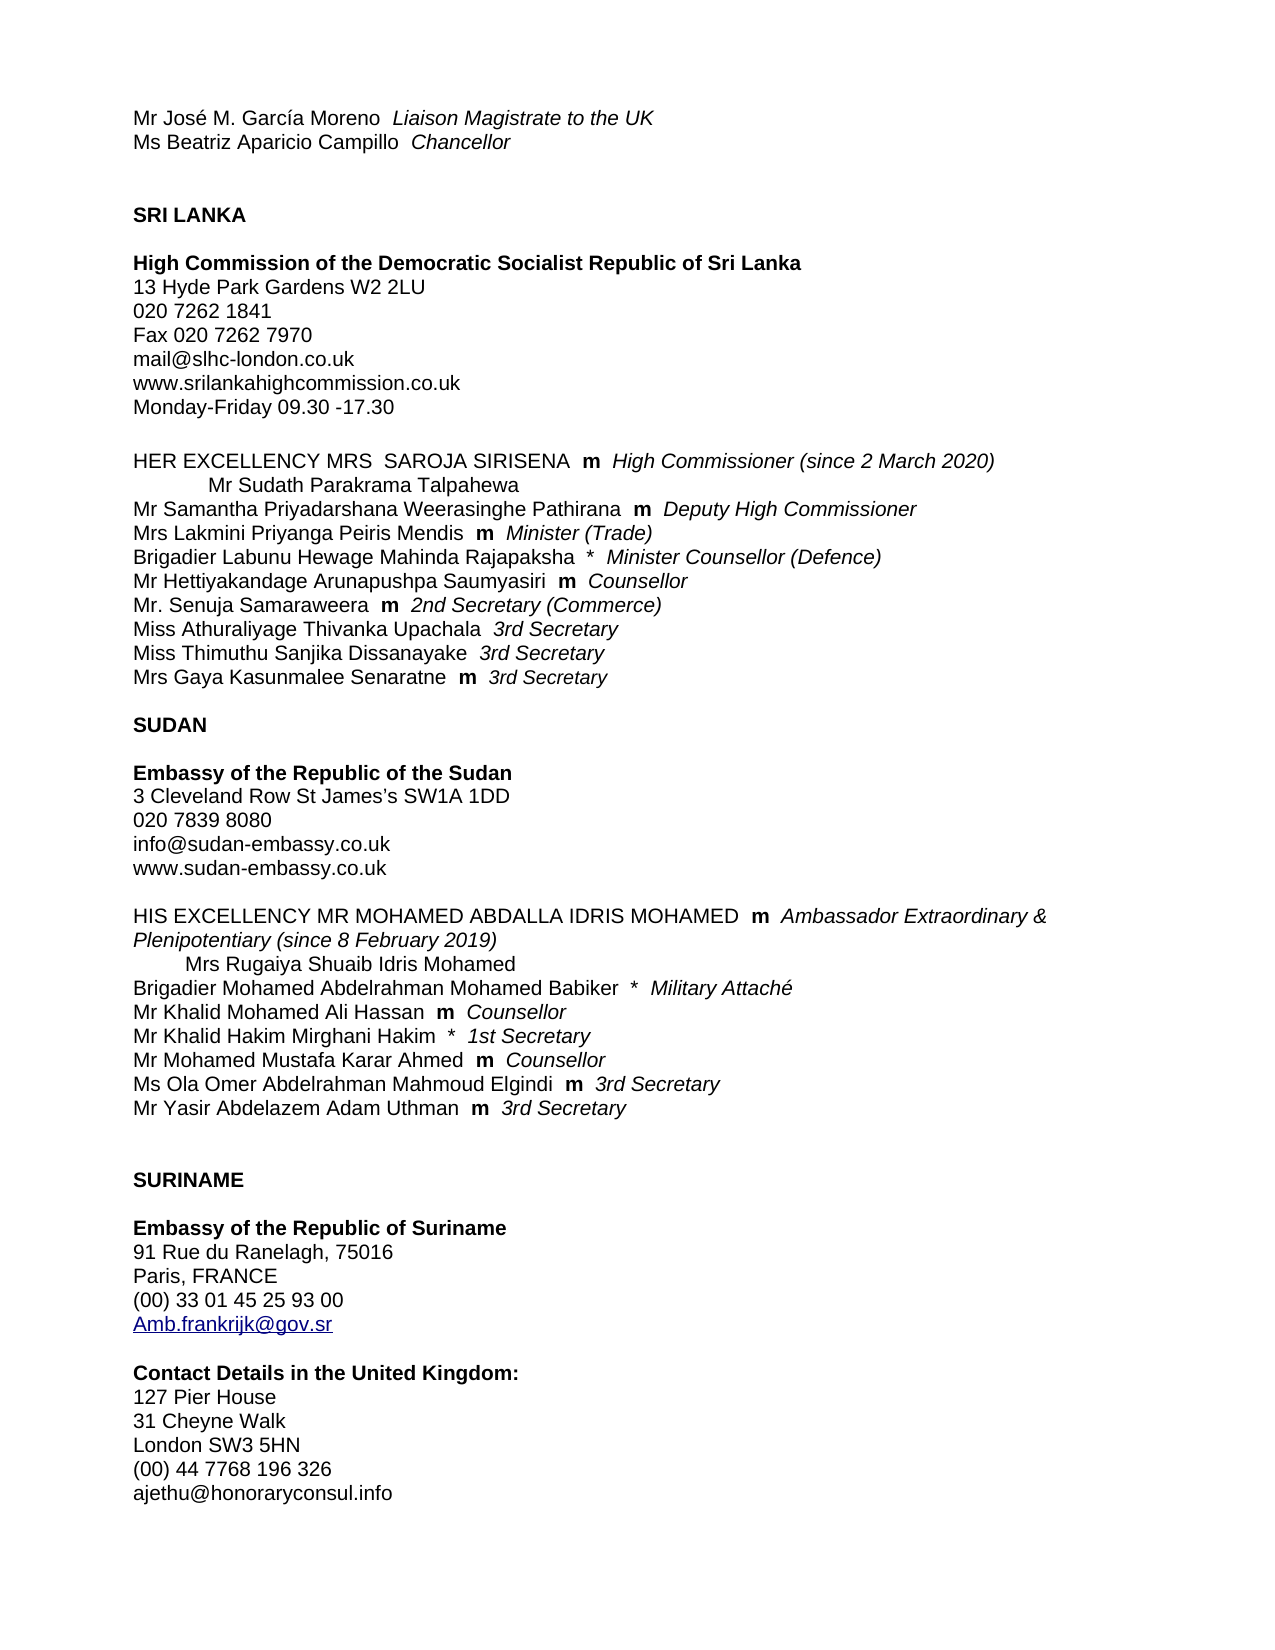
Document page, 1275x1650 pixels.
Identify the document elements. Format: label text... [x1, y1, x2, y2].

text (00) 33 01 45 25 93 00 [133, 1287, 1181, 1311]
text Mr Samantha Priyadarshana Weerasinghe Pathirana m Deputy High Commissioner [133, 497, 1181, 521]
text Mr Yasir Abdelazem Adam Uthman m 3rd Secretary [133, 1096, 1181, 1120]
text 13 Hyde Park Gardens W2 2LU 020 7262 1841 Fax 020 7262 7970 mail@slhc-london.co.uk www.srilankahighcommission.co.uk Monday-Friday 09.30 -17.30 [133, 275, 1181, 449]
text London SW3 5HN [133, 1433, 1181, 1457]
text HIS EXCELLENCY MR MOHAMED ABDALLA IDRIS MOHAMED m Ambassador Extraordinary & Plenipotentiary (since 8 February 2019) [133, 904, 1181, 952]
text Mrs Lakmini Priyanga Peiris Mendis m Minister (Trade) [133, 521, 1181, 545]
text info@sudan-embassy.co.uk [133, 832, 1181, 856]
text Mr Mohamed Mustafa Karar Ahmed m Counsellor [133, 1048, 1181, 1072]
subtitle SRI LANKA [133, 203, 1181, 227]
text Brigadier Labunu Hewage Mahinda Rajapaksha * Minister Counsellor (Defence) [133, 545, 1181, 569]
text Brigadier Mohamed Abdelrahman Mohamed Babiker * Military Attaché [133, 976, 1181, 1000]
text HER EXCELLENCY MRS SAROJA SIRISENA m High Commissioner (since 2 March 2020) [133, 449, 1181, 473]
text Mr Sudath Parakrama Talpahewa [133, 473, 1181, 497]
text Miss Thimuthu Sanjika Dissanayake 3rd Secretary [133, 641, 1181, 664]
text 020 7839 8080 [133, 808, 1181, 832]
text Ms Ola Omer Abdelrahman Mahmoud Elgindi m 3rd Secretary [133, 1072, 1181, 1096]
text Mr José M. García Moreno Liaison Magistrate to the UK [133, 106, 1181, 129]
text Mr Khalid Hakim Mirghani Hakim * 1st Secretary [133, 1024, 1181, 1048]
text Mrs Gaya Kasunmalee Senaratne m 3rd Secretary [133, 664, 1181, 688]
text Embassy of the Republic of the Sudan [133, 760, 1181, 784]
subtitle SUDAN [133, 712, 1181, 736]
subtitle Embassy of the Republic of Suriname [133, 1216, 1181, 1239]
text Mr Khalid Mohamed Ali Hassan m Counsellor [133, 1000, 1181, 1024]
text Mrs Rugaiya Shuaib Idris Mohamed [133, 952, 1181, 976]
text 3 Cleveland Row St James’s SW1A 1DD [133, 784, 1181, 808]
text www.sudan-embassy.co.uk [133, 856, 1181, 880]
text Contact Details in the United Kingdom: [133, 1361, 1181, 1385]
text Mr Hettiyakandage Arunapushpa Saumyasiri m Counsellor Mr. Senuja Samaraweera m 2nd Secretary (Commerce) [133, 569, 1181, 617]
text (00) 44 7768 196 326 [133, 1457, 1181, 1481]
text Ms Beatriz Aparicio Campillo Chancellor [133, 129, 1181, 153]
text High Commission of the Democratic Socialist Republic of Sri Lanka [133, 251, 1181, 275]
text SURINAME [133, 1168, 1181, 1192]
text Miss Athuraliyage Thivanka Upachala 3rd Secretary [133, 617, 1181, 641]
text 127 Pier House [133, 1385, 1181, 1409]
text ajethu@honoraryconsul.info [133, 1481, 1181, 1504]
text 91 Rue du Ranelagh, 75016 [133, 1239, 1181, 1263]
text Paris, FRANCE [133, 1263, 1181, 1287]
text Amb.frankrijk@gov.sr [133, 1311, 1181, 1335]
text 31 Cheyne Walk [133, 1409, 1181, 1433]
